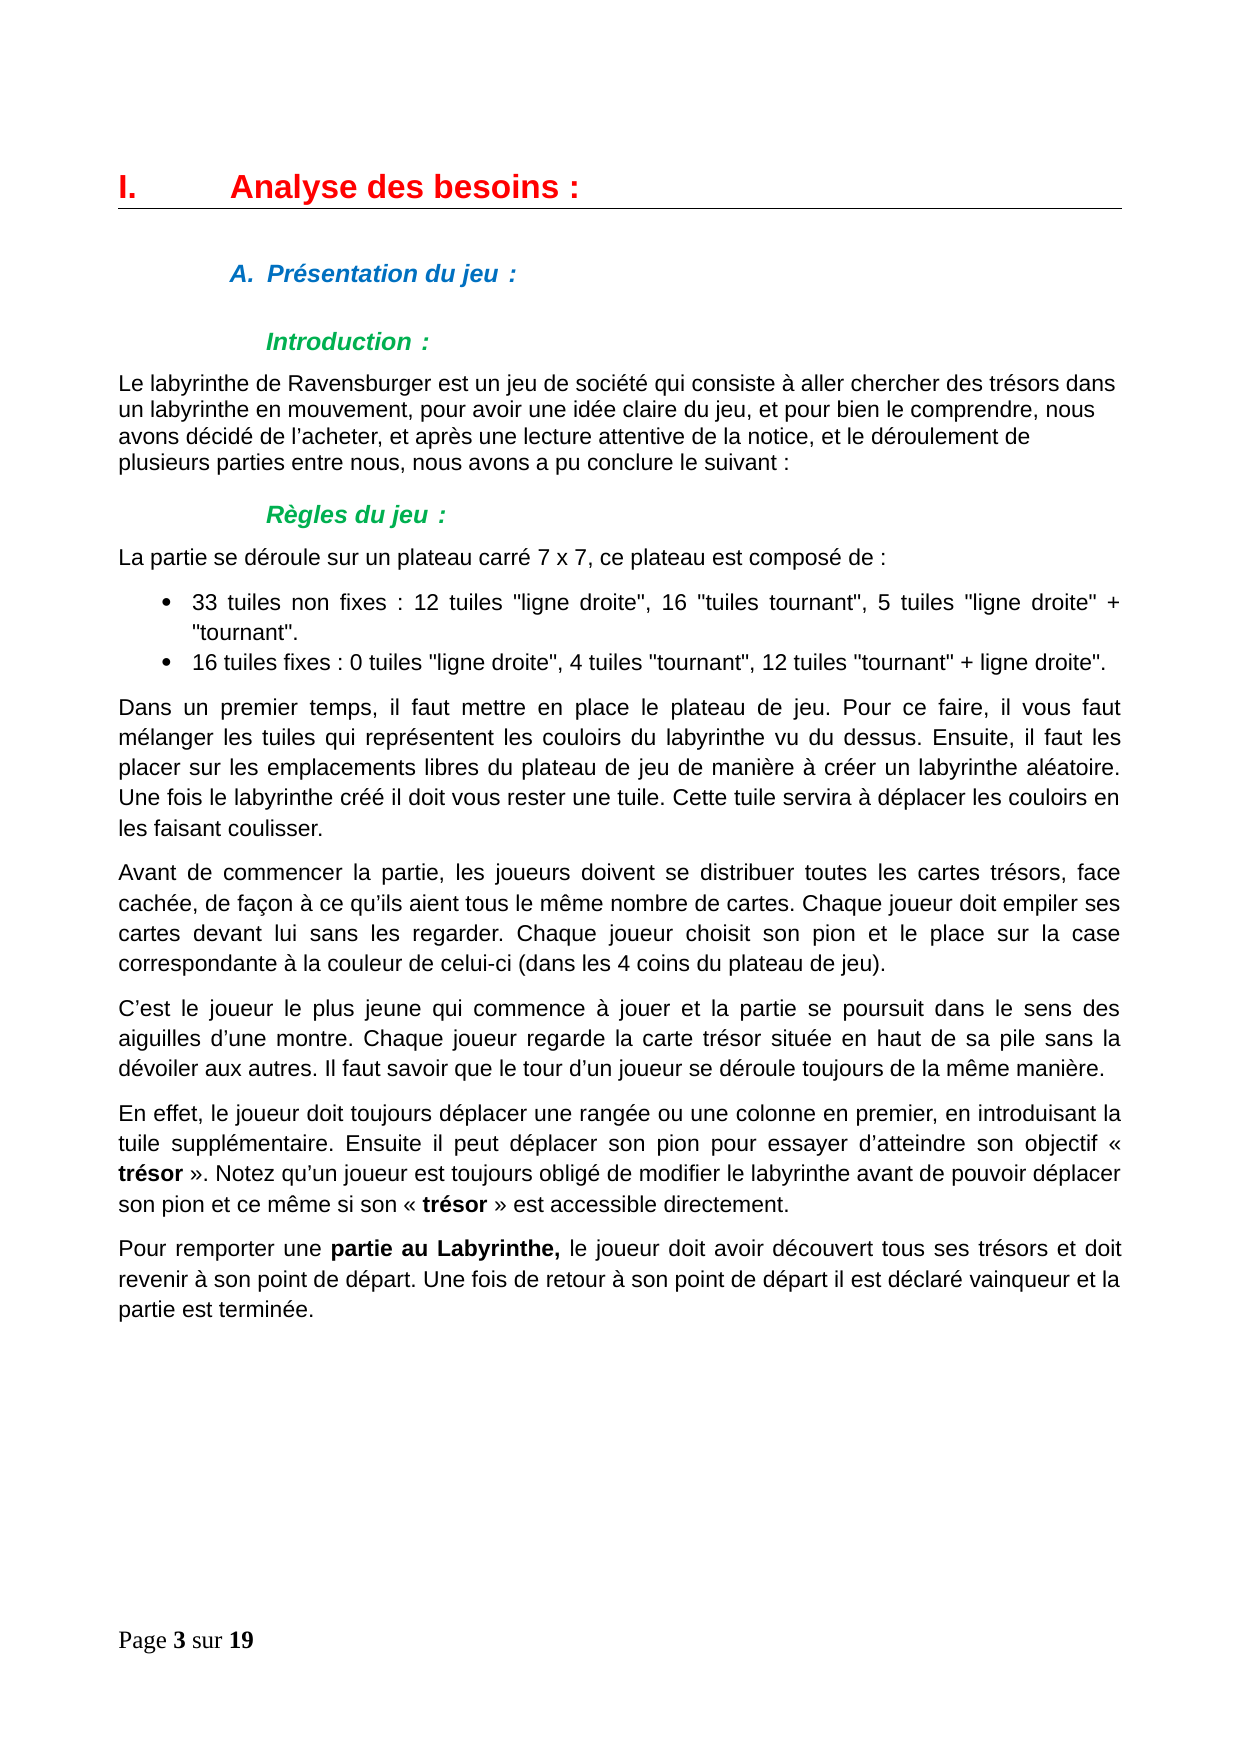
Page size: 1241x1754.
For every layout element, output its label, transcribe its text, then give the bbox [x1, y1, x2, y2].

subtitle Introduction : [266, 327, 1122, 356]
text Pour remporter une partie au Labyrinthe, le joueur doit avoir découvert tous ses trésors et doit revenir à son point de départ. Une fois de retour à son point de départ il est déclaré vainqueur et la partie est terminée. [118, 1235, 1122, 1322]
list 33 tuiles non fixes : 12 tuiles "ligne droite", 16 "tuiles tournant", 5 tuiles "ligne droite" + "tournant". [162, 588, 1122, 645]
text C’est le joueur le plus jeune qui commence à jouer et la partie se poursuit dans le sens des aiguilles d’une montre. Chaque joueur regarde la carte trésor située en haut de sa pile sans la dévoiler aux autres. Il faut savoir que le tour d’un joueur se déroule toujours de la même manière. [118, 995, 1122, 1081]
subtitle Analyse des besoins : [118, 167, 1122, 208]
list Le labyrinthe de Ravensburger est un jeu de société qui consiste à aller chercher des trésors dans un labyrinthe en mouvement, pour avoir une idée claire du jeu, et pour bien le comprendre, nous avons décidé de l’acheter, et après une lecture attentive de la notice, et le déroulement de plusieurs parties entre nous, nous avons a pu conclure le suivant : [118, 370, 1122, 476]
text Avant de commencer la partie, les joueurs doivent se distribuer toutes les cartes trésors, face cachée, de façon à ce qu’ils aient tous le même nombre de cartes. Chaque joueur doit empiler ses cartes devant lui sans les regarder. Chaque joueur choisit son pion et le place sur la case correspondante à la couleur de celui-ci (dans les 4 coins du plateau de jeu). [118, 859, 1122, 976]
text La partie se déroule sur un plateau carré 7 x 7, ce plateau est composé de : [118, 544, 1122, 570]
list 16 tuiles fixes : 0 tuiles "ligne droite", 4 tuiles "tournant", 12 tuiles "tournant" + ligne droite". [162, 649, 1122, 675]
text Dans un premier temps, il faut mettre en place le plateau de jeu. Pour ce faire, il vous faut mélanger les tuiles qui représentent les couloirs du labyrinthe vu du dessus. Ensuite, il faut les placer sur les emplacements libres du plateau de jeu de manière à créer un labyrinthe aléatoire. Une fois le labyrinthe créé il doit vous rester une tuile. Cette tuile servira à déplacer les couloirs en les faisant coulisser. [118, 694, 1122, 841]
text En effet, le joueur doit toujours déplacer une rangée ou une colonne en premier, en introduisant la tuile supplémentaire. Ensuite il peut déplacer son pion pour essayer d’atteindre son objectif « trésor ». Notez qu’un joueur est toujours obligé de modifier le labyrinthe avant de pouvoir déplacer son pion et ce même si son « trésor » est accessible directement. [118, 1100, 1122, 1217]
list Présentation du jeu : [229, 259, 1122, 288]
subtitle Règles du jeu : [266, 501, 1122, 529]
